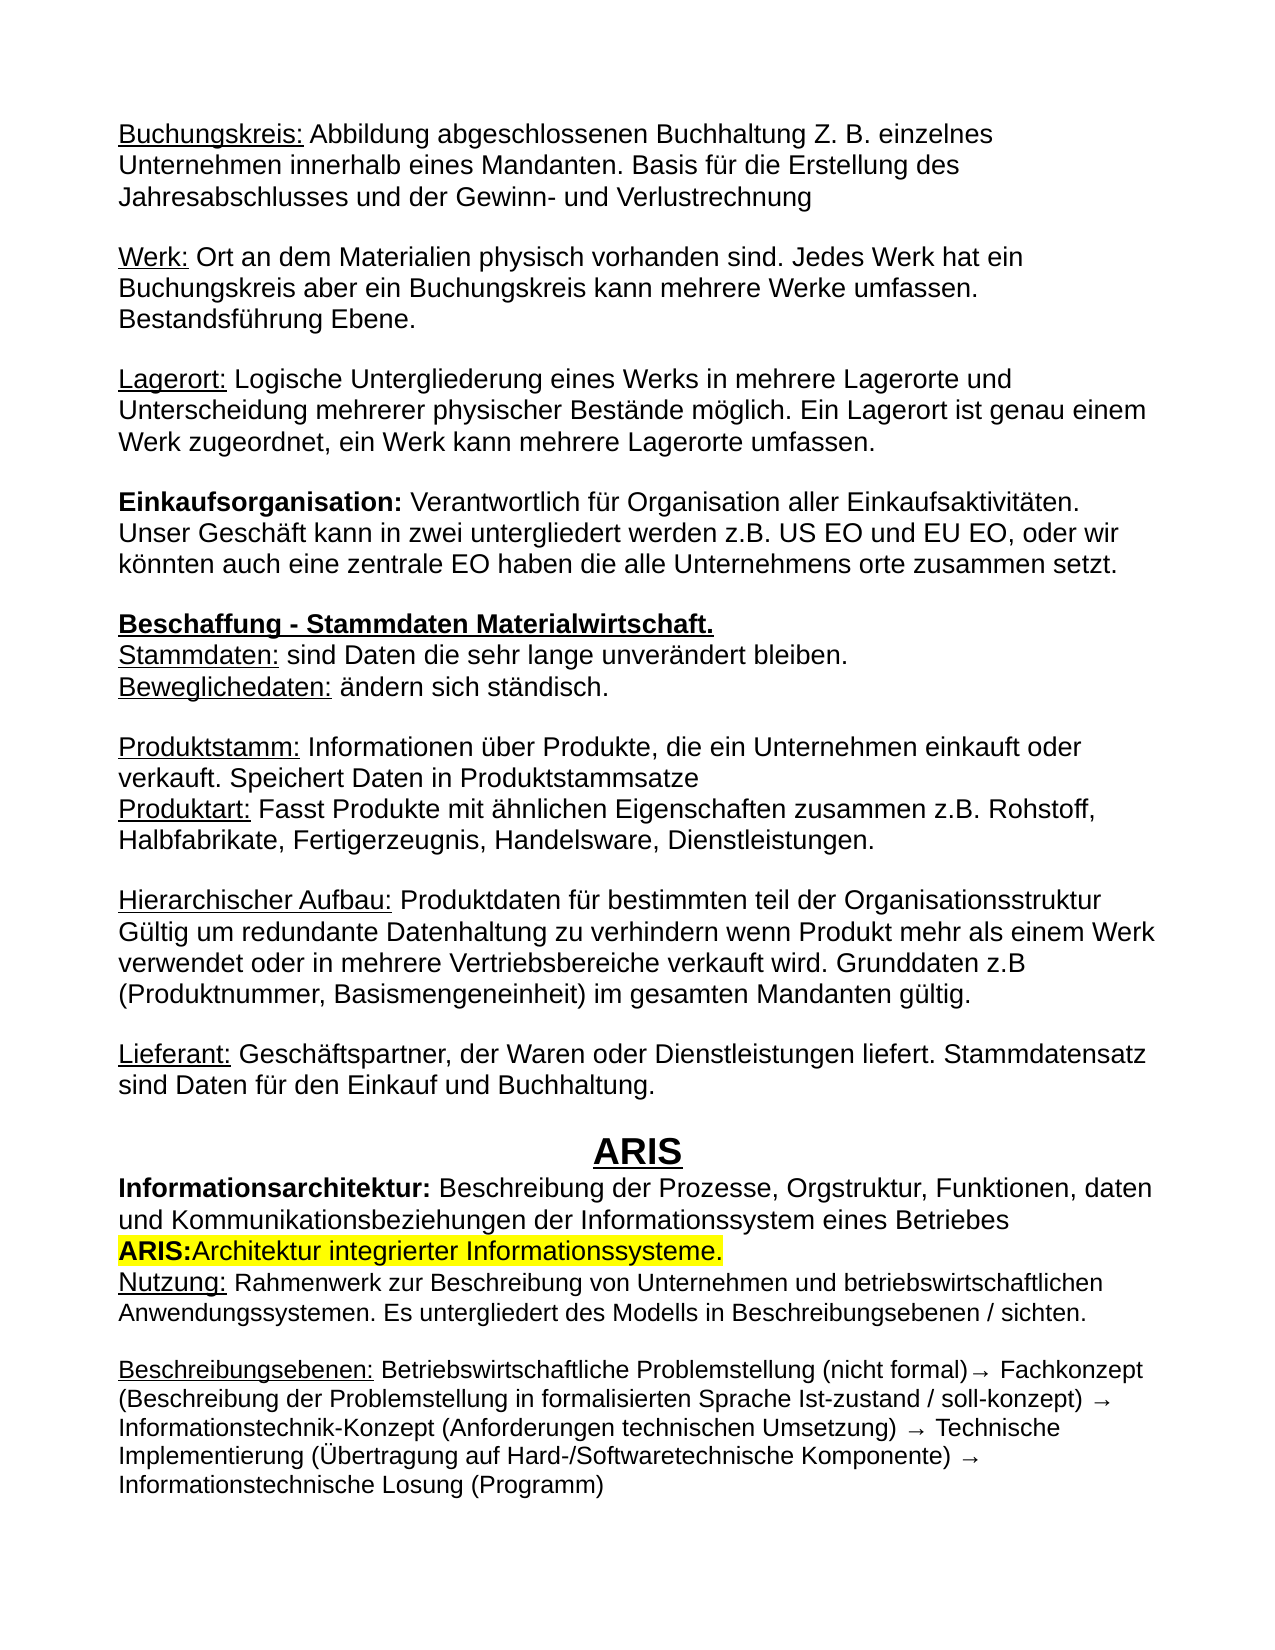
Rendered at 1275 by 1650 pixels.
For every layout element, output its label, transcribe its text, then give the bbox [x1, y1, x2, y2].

text Produktstamm: Informationen über Produkte, die ein Unternehmen einkauft oder verkauft. Speichert Daten in Produktstammsatze [118, 731, 1157, 793]
text Stammdaten: sind Daten die sehr lange unverändert bleiben. [118, 639, 1157, 671]
text Beweglichedaten: ändern sich ständisch. [118, 671, 1157, 702]
text Hierarchischer Aufbau: Produktdaten für bestimmten teil der Organisationsstruktur Gültig um redundante Datenhaltung zu verhindern wenn Produkt mehr als einem Werk verwendet oder in mehrere Vertriebsbereiche verkauft wird. Grunddaten z.B (Produktnummer, Basismengeneinheit) im gesamten Mandanten gültig. [118, 884, 1157, 1009]
text Nutzung: Rahmenwerk zur Beschreibung von Unternehmen und betriebswirtschaftlichen Anwendungssystemen. Es untergliedert des Modells in Beschreibungsebenen / sichten. [118, 1266, 1157, 1326]
text Produktart: Fasst Produkte mit ähnlichen Eigenschaften zusammen z.B. Rohstoff, Halbfabrikate, Fertigerzeugnis, Handelsware, Dienstleistungen. [118, 793, 1157, 856]
text ARIS:Architektur integrierter Informationssysteme. [118, 1235, 1157, 1266]
text Beschaffung - Stammdaten Materialwirtschaft. [118, 608, 1157, 639]
text Buchungskreis: Abbildung abgeschlossenen Buchhaltung Z. B. einzelnes Unternehmen innerhalb eines Mandanten. Basis für die Erstellung des Jahresabschlusses und der Gewinn- und Verlustrechnung [118, 118, 1157, 212]
text Lieferant: Geschäftspartner, der Waren oder Dienstleistungen liefert. Stammdatensatz sind Daten für den Einkauf und Buchhaltung. [118, 1038, 1157, 1101]
text Einkaufsorganisation: Verantwortlich für Organisation aller Einkaufsaktivitäten. Unser Geschäft kann in zwei untergliedert werden z.B. US EO und EU EO, oder wir könnten auch eine zentrale EO haben die alle Unternehmens orte zusammen setzt. [118, 486, 1157, 579]
text Werk: Ort an dem Materialien physisch vorhanden sind. Jedes Werk hat ein Buchungskreis aber ein Buchungskreis kann mehrere Werke umfassen. Bestandsführung Ebene. [118, 241, 1157, 334]
text Informationsarchitektur: Beschreibung der Prozesse, Orgstruktur, Funktionen, daten und Kommunikationsbeziehungen der Informationssystem eines Betriebes [118, 1172, 1157, 1235]
text Lagerort: Logische Untergliederung eines Werks in mehrere Lagerorte und Unterscheidung mehrerer physischer Bestände möglich. Ein Lagerort ist genau einem Werk zugeordnet, ein Werk kann mehrere Lagerorte umfassen. [118, 363, 1157, 457]
text Beschreibungsebenen: Betriebswirtschaftliche Problemstellung (nicht formal)→ Fachkonzept (Beschreibung der Problemstellung in formalisierten Sprache Ist-zustand / soll-konzept) → Informationstechnik-Konzept (Anforderungen technischen Umsetzung) → Technische Implementierung (Übertragung auf Hard-/Softwaretechnische Komponente) → Informationstechnische Losung (Programm) [118, 1355, 1157, 1499]
text ARIS [118, 1129, 1157, 1172]
